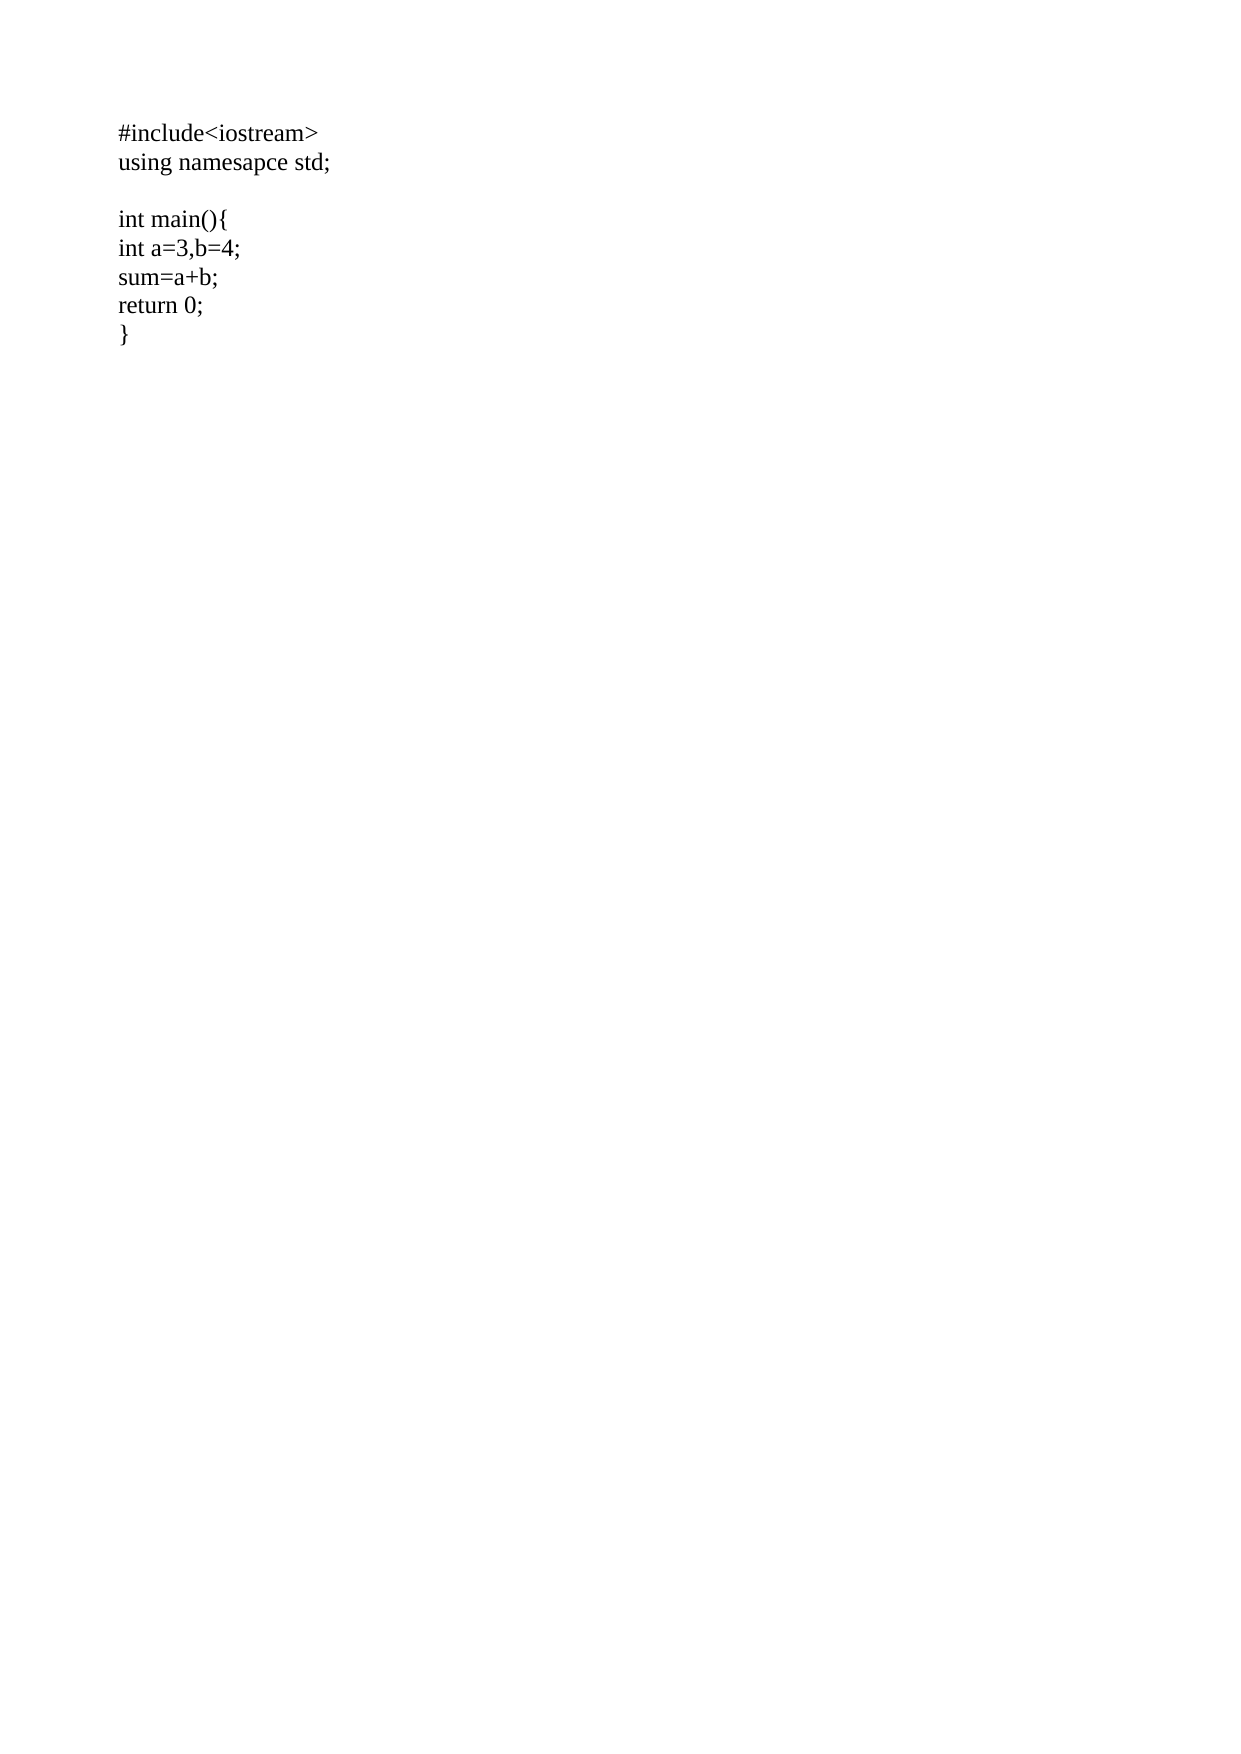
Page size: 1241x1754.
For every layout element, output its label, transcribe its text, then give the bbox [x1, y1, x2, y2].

text } [118, 319, 1122, 348]
text return 0; [118, 291, 1122, 319]
text #include<iostream> [118, 118, 1122, 147]
text int main(){ [118, 204, 1122, 233]
text int a=3,b=4; [118, 233, 1122, 262]
text sum=a+b; [118, 262, 1122, 291]
text using namesapce std; [118, 147, 1122, 176]
